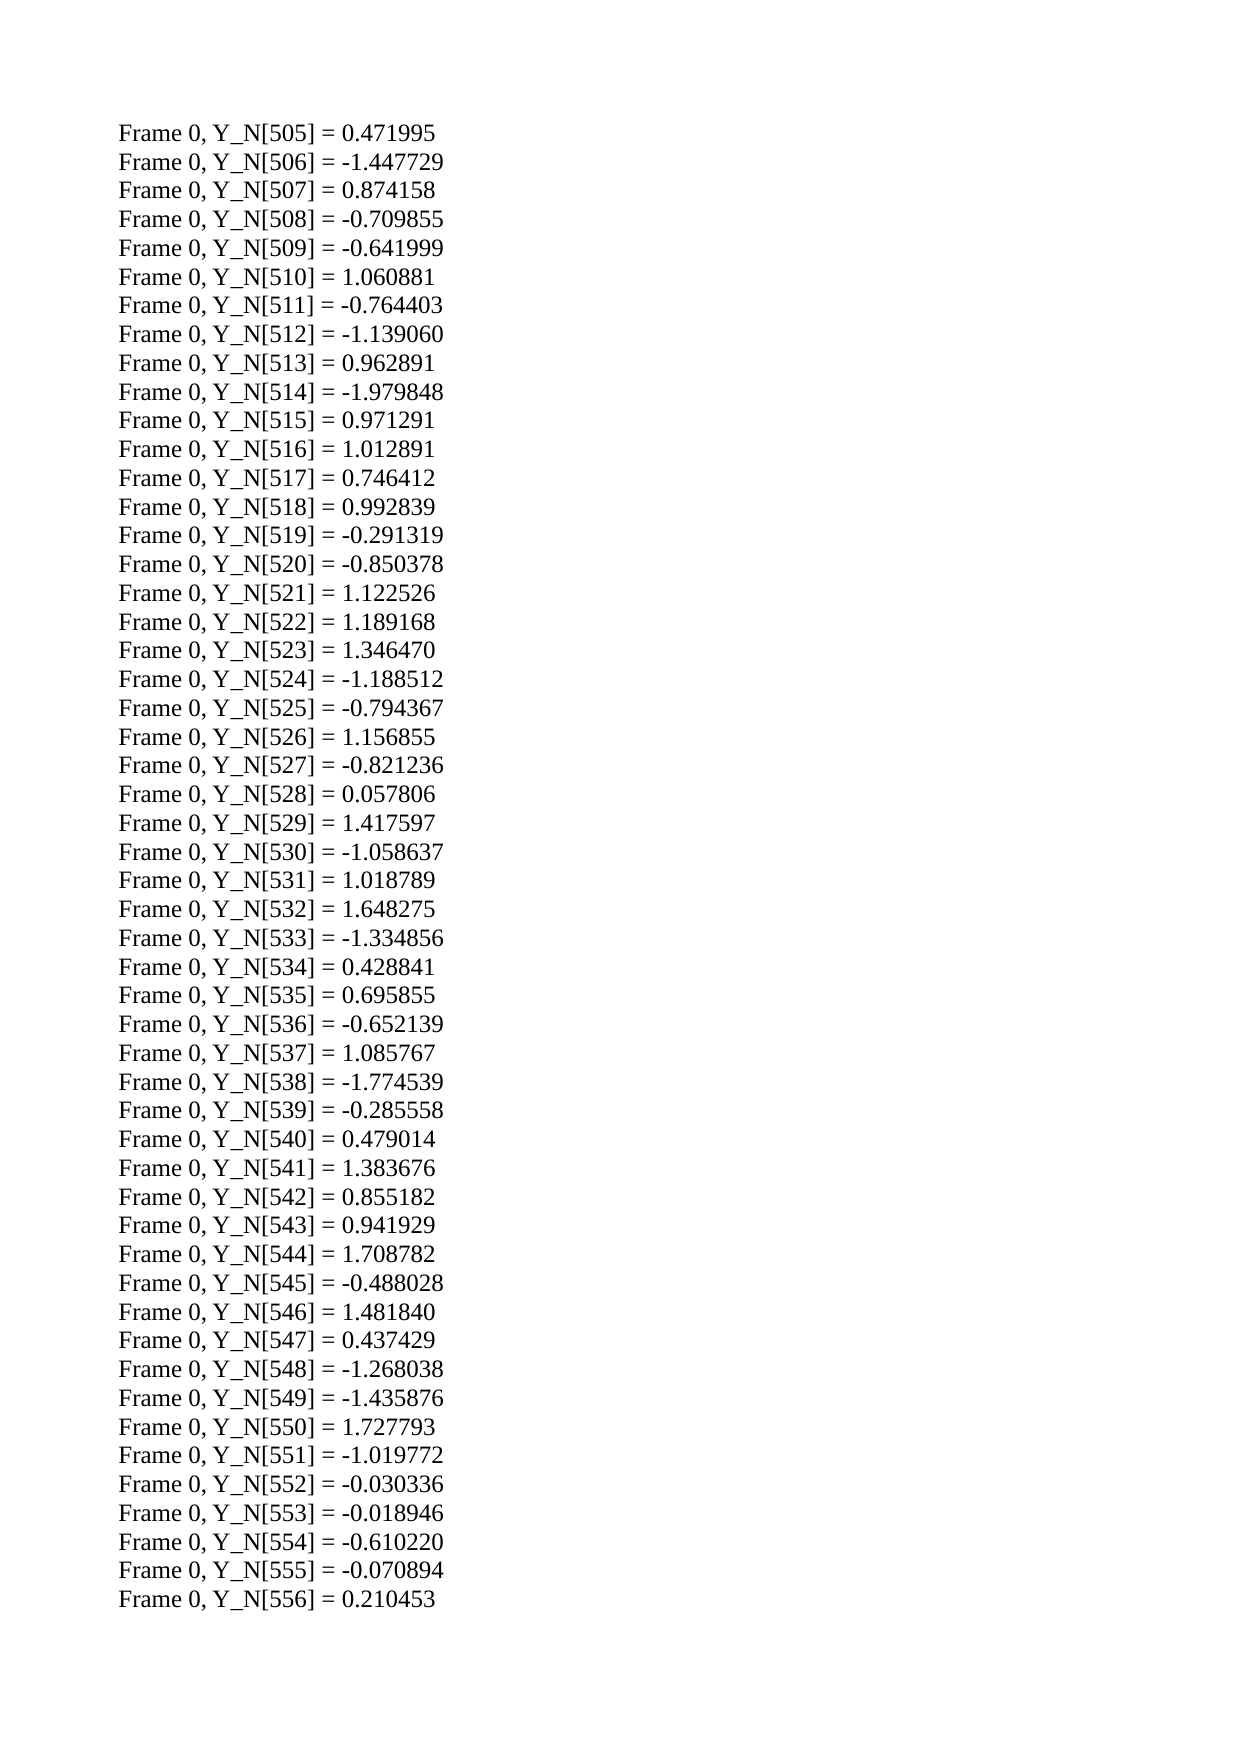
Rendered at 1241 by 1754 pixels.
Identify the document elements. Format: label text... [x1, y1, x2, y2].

text Frame 0, Y_N[512] = -1.139060 [118, 319, 1122, 348]
text Frame 0, Y_N[528] = 0.057806 [118, 779, 1122, 808]
text Frame 0, Y_N[549] = -1.435876 [118, 1383, 1122, 1412]
text Frame 0, Y_N[531] = 1.018789 [118, 866, 1122, 894]
text Frame 0, Y_N[529] = 1.417597 [118, 808, 1122, 837]
text Frame 0, Y_N[507] = 0.874158 [118, 176, 1122, 204]
text Frame 0, Y_N[548] = -1.268038 [118, 1354, 1122, 1383]
text Frame 0, Y_N[527] = -0.821236 [118, 751, 1122, 779]
text Frame 0, Y_N[551] = -1.019772 [118, 1441, 1122, 1469]
text Frame 0, Y_N[519] = -0.291319 [118, 521, 1122, 549]
text Frame 0, Y_N[532] = 1.648275 [118, 894, 1122, 923]
text Frame 0, Y_N[541] = 1.383676 [118, 1153, 1122, 1182]
text Frame 0, Y_N[542] = 0.855182 [118, 1182, 1122, 1211]
text Frame 0, Y_N[508] = -0.709855 [118, 204, 1122, 233]
text Frame 0, Y_N[506] = -1.447729 [118, 147, 1122, 176]
text Frame 0, Y_N[555] = -0.070894 [118, 1556, 1122, 1584]
text Frame 0, Y_N[511] = -0.764403 [118, 291, 1122, 319]
text Frame 0, Y_N[525] = -0.794367 [118, 693, 1122, 722]
text Frame 0, Y_N[540] = 0.479014 [118, 1124, 1122, 1153]
text Frame 0, Y_N[552] = -0.030336 [118, 1469, 1122, 1498]
text Frame 0, Y_N[543] = 0.941929 [118, 1211, 1122, 1239]
text Frame 0, Y_N[553] = -0.018946 [118, 1498, 1122, 1527]
text Frame 0, Y_N[544] = 1.708782 [118, 1239, 1122, 1268]
text Frame 0, Y_N[526] = 1.156855 [118, 722, 1122, 751]
text Frame 0, Y_N[515] = 0.971291 [118, 406, 1122, 434]
text Frame 0, Y_N[556] = 0.210453 [118, 1584, 1122, 1613]
text Frame 0, Y_N[522] = 1.189168 [118, 607, 1122, 636]
text Frame 0, Y_N[545] = -0.488028 [118, 1268, 1122, 1297]
text Frame 0, Y_N[539] = -0.285558 [118, 1096, 1122, 1124]
text Frame 0, Y_N[534] = 0.428841 [118, 952, 1122, 981]
text Frame 0, Y_N[518] = 0.992839 [118, 492, 1122, 521]
text Frame 0, Y_N[516] = 1.012891 [118, 434, 1122, 463]
text Frame 0, Y_N[514] = -1.979848 [118, 377, 1122, 406]
text Frame 0, Y_N[520] = -0.850378 [118, 549, 1122, 578]
text Frame 0, Y_N[513] = 0.962891 [118, 348, 1122, 377]
text Frame 0, Y_N[535] = 0.695855 [118, 981, 1122, 1009]
text Frame 0, Y_N[524] = -1.188512 [118, 664, 1122, 693]
text Frame 0, Y_N[510] = 1.060881 [118, 262, 1122, 291]
text Frame 0, Y_N[505] = 0.471995 [118, 118, 1122, 147]
text Frame 0, Y_N[521] = 1.122526 [118, 578, 1122, 607]
text Frame 0, Y_N[547] = 0.437429 [118, 1326, 1122, 1354]
text Frame 0, Y_N[546] = 1.481840 [118, 1297, 1122, 1326]
text Frame 0, Y_N[523] = 1.346470 [118, 636, 1122, 664]
text Frame 0, Y_N[509] = -0.641999 [118, 233, 1122, 262]
text Frame 0, Y_N[538] = -1.774539 [118, 1067, 1122, 1096]
text Frame 0, Y_N[517] = 0.746412 [118, 463, 1122, 492]
text Frame 0, Y_N[530] = -1.058637 [118, 837, 1122, 866]
text Frame 0, Y_N[533] = -1.334856 [118, 923, 1122, 952]
text Frame 0, Y_N[554] = -0.610220 [118, 1527, 1122, 1556]
text Frame 0, Y_N[550] = 1.727793 [118, 1412, 1122, 1441]
text Frame 0, Y_N[537] = 1.085767 [118, 1038, 1122, 1067]
text Frame 0, Y_N[536] = -0.652139 [118, 1009, 1122, 1038]
